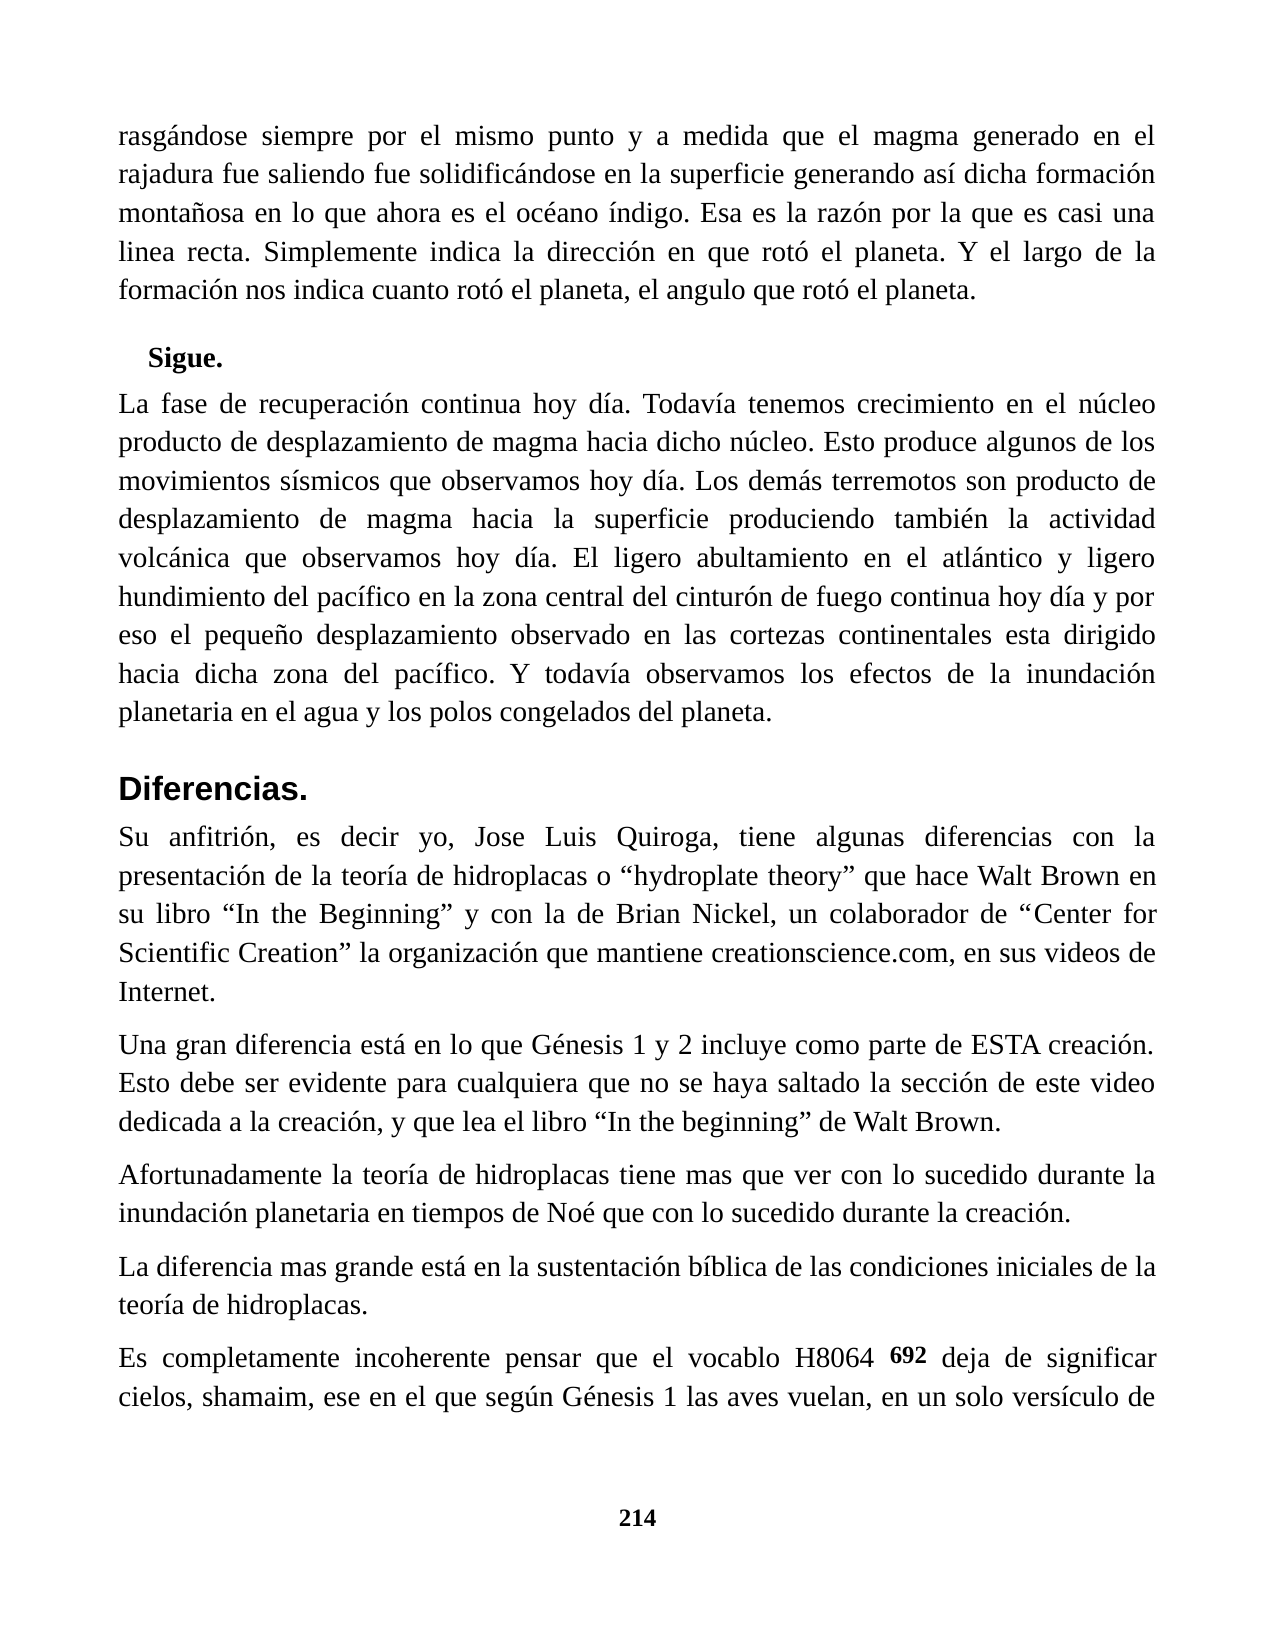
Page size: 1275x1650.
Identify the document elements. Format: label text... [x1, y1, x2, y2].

subtitle Diferencias. [118, 768, 1157, 807]
text La diferencia mas grande está en la sustentación bíblica de las condiciones iniciales de la teoría de hidroplacas. [118, 1249, 1157, 1321]
text Es completamente incoherente pensar que el vocablo H8064 deja de significar cielos, shamaim, ese en el que según Génesis 1 las aves vuelan, en un solo versículo de [118, 1340, 1157, 1412]
text Afortunadamente la teoría de hidroplacas tiene mas que ver con lo sucedido durante la inundación planetaria en tiempos de Noé que con lo sucedido durante la creación. [118, 1157, 1157, 1229]
text Una gran diferencia está en lo que Génesis 1 y 2 incluye como parte de ESTA creación. Esto debe ser evidente para cualquiera que no se haya saltado la sección de este video dedicada a la creación, y que lea el libro “In the beginning” de Walt Brown. [118, 1027, 1157, 1137]
text La fase de recuperación continua hoy día. Todavía tenemos crecimiento en el núcleo producto de desplazamiento de magma hacia dicho núcleo. Esto produce algunos de los movimientos sísmicos que observamos hoy día. Los demás terremotos son producto de desplazamiento de magma hacia la superficie produciendo también la actividad volcánica que observamos hoy día. El ligero abultamiento en el atlántico y ligero hundimiento del pacífico en la zona central del cinturón de fuego continua hoy día y por eso el pequeño desplazamiento observado en las cortezas continentales esta dirigido hacia dicha zona del pacífico. Y todavía observamos los efectos de la inundación planetaria en el agua y los polos congelados del planeta. [118, 386, 1157, 728]
text rasgándose siempre por el mismo punto y a medida que el magma generado en el rajadura fue saliendo fue solidificándose en la superficie generando así dicha formación montañosa en lo que ahora es el océano índigo. Esa es la razón por la que es casi una linea recta. Simplemente indica la dirección en que rotó el planeta. Y el largo de la formación nos indica cuanto rotó el planeta, el angulo que rotó el planeta. [118, 118, 1157, 306]
text Su anfitrión, es decir yo, Jose Luis Quiroga, tiene algunas diferencias con la presentación de la teoría de hidroplacas o “hydroplate theory” que hace Walt Brown en su libro “In the Beginning” y con la de Brian Nickel, un colaborador de “Center for Scientific Creation” la organización que mantiene creationscience.com, en sus videos de Internet. [118, 819, 1157, 1007]
subtitle Sigue. [148, 340, 1157, 373]
